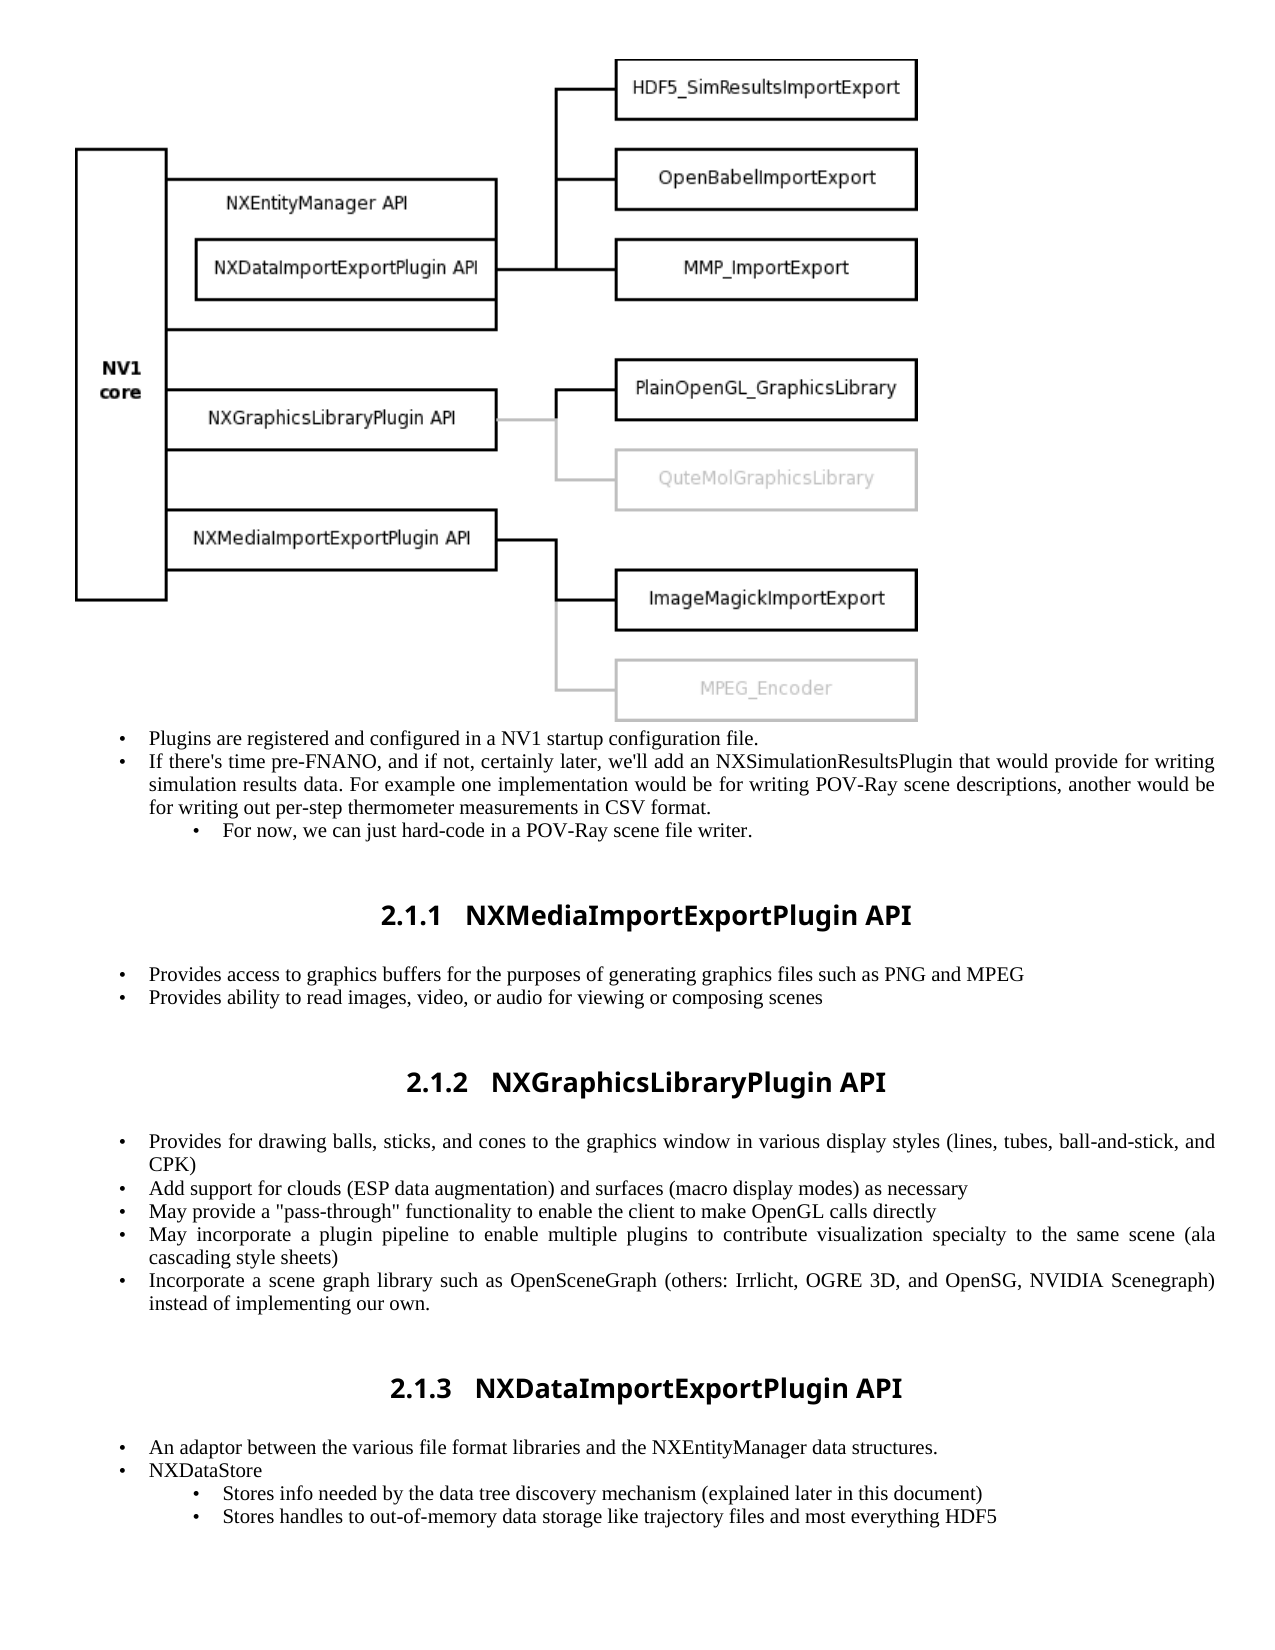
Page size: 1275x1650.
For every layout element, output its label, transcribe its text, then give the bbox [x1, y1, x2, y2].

list May provide a "pass-through" functionality to enable the client to make OpenGL calls directly [119, 1199, 1217, 1223]
list Add support for clouds (ESP data augmentation) and surfaces (macro display modes) as necessary [119, 1176, 1217, 1199]
list Incorporate a scene graph library such as OpenSceneGraph (others: Irrlicht, OGRE 3D, and OpenSG, NVIDIA Scenegraph) instead of implementing our own. [119, 1269, 1217, 1315]
subtitle NXDataImportExportPlugin API [75, 1369, 1217, 1406]
list Provides ability to read images, video, or audio for viewing or composing scenes [119, 986, 1217, 1009]
list Stores info needed by the data tree discovery mechanism (explained later in this document) [193, 1482, 1217, 1505]
subtitle NXGraphicsLibraryPlugin API [75, 1064, 1217, 1101]
list Provides for drawing balls, sticks, and cones to the graphics window in various display styles (lines, tubes, ball-and-stick, and CPK) [119, 1130, 1217, 1176]
list NXDataStore [119, 1459, 1217, 1482]
list Stores handles to out-of-memory data storage like trajectory files and most everything HDF5 [193, 1505, 1217, 1528]
picture [75, 59, 918, 722]
list Plugins are registered and configured in a NV1 startup configuration file. [119, 727, 1217, 750]
list Provides access to graphics buffers for the purposes of generating graphics files such as PNG and MPEG [119, 963, 1217, 986]
list An adaptor between the various file format libraries and the NXEntityManager data structures. [119, 1436, 1217, 1459]
list If there's time pre-FNANO, and if not, certainly later, we'll add an NXSimulationResultsPlugin that would provide for writing simulation results data. For example one implementation would be for writing POV-Ray scene descriptions, another would be for writing out per-step thermometer measurements in CSV format. [119, 750, 1217, 819]
list May incorporate a plugin pipeline to enable multiple plugins to contribute visualization specialty to the same scene (ala cascading style sheets) [119, 1223, 1217, 1269]
list For now, we can just hard-code in a POV-Ray scene file writer. [193, 819, 1217, 842]
subtitle NXMediaImportExportPlugin API [75, 897, 1217, 933]
